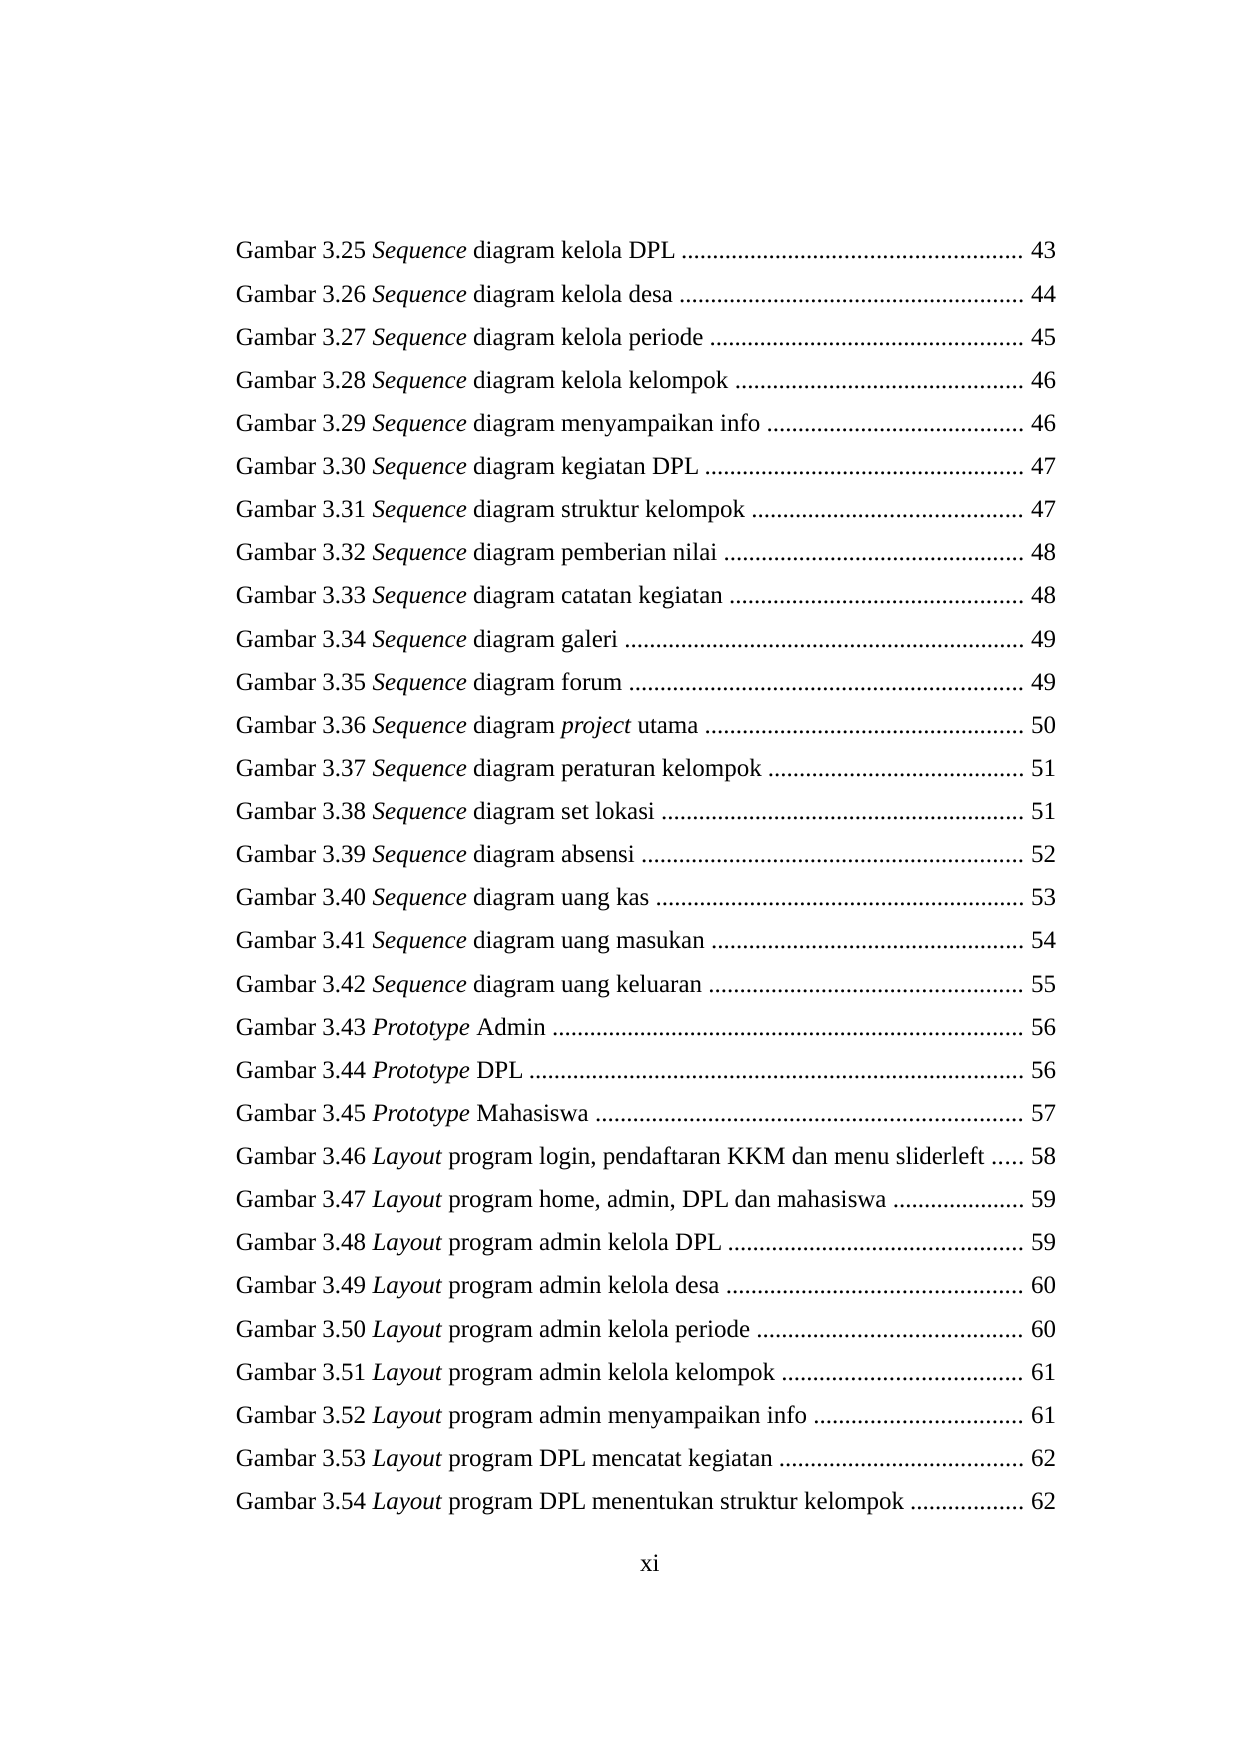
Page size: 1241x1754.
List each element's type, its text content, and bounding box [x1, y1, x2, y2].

text Gambar 3.47 Layout program home, admin, DPL dan mahasiswa 59 [236, 1184, 1063, 1213]
text Gambar 3.41 Sequence diagram uang masukan 54 [236, 926, 1063, 954]
text Gambar 3.49 Layout program admin kelola desa 60 [236, 1271, 1063, 1299]
text Gambar 3.28 Sequence diagram kelola kelompok 46 [236, 365, 1063, 394]
text Gambar 3.37 Sequence diagram peraturan kelompok 51 [236, 753, 1063, 782]
text Gambar 3.45 Prototype Mahasiswa 57 [236, 1098, 1063, 1127]
text Gambar 3.34 Sequence diagram galeri 49 [236, 624, 1063, 652]
text Gambar 3.33 Sequence diagram catatan kegiatan 48 [236, 581, 1063, 609]
text Gambar 3.50 Layout program admin kelola periode 60 [236, 1314, 1063, 1342]
text Gambar 3.30 Sequence diagram kegiatan DPL 47 [236, 451, 1063, 480]
text Gambar 3.44 Prototype DPL 56 [236, 1055, 1063, 1084]
text Gambar 3.26 Sequence diagram kelola desa 44 [236, 279, 1063, 307]
text Gambar 3.53 Layout program DPL mencatat kegiatan 62 [236, 1443, 1063, 1472]
text Gambar 3.31 Sequence diagram struktur kelompok 47 [236, 494, 1063, 523]
text Gambar 3.48 Layout program admin kelola DPL 59 [236, 1227, 1063, 1256]
text Gambar 3.51 Layout program admin kelola kelompok 61 [236, 1357, 1063, 1386]
text Gambar 3.54 Layout program DPL menentukan struktur kelompok 62 [236, 1486, 1063, 1515]
text Gambar 3.35 Sequence diagram forum 49 [236, 667, 1063, 696]
text Gambar 3.52 Layout program admin menyampaikan info 61 [236, 1400, 1063, 1429]
text Gambar 3.29 Sequence diagram menyampaikan info 46 [236, 408, 1063, 437]
text Gambar 3.38 Sequence diagram set lokasi 51 [236, 796, 1063, 825]
text Gambar 3.32 Sequence diagram pemberian nilai 48 [236, 537, 1063, 566]
text Gambar 3.42 Sequence diagram uang keluaran 55 [236, 969, 1063, 997]
text Gambar 3.40 Sequence diagram uang kas 53 [236, 882, 1063, 911]
text Gambar 3.27 Sequence diagram kelola periode 45 [236, 322, 1063, 351]
text Gambar 3.43 Prototype Admin 56 [236, 1012, 1063, 1041]
text Gambar 3.46 Layout program login, pendaftaran KKM dan menu sliderleft 58 [236, 1141, 1063, 1170]
text Gambar 3.36 Sequence diagram project utama 50 [236, 710, 1063, 739]
text Gambar 3.25 Sequence diagram kelola DPL 43 [236, 236, 1063, 264]
text Gambar 3.39 Sequence diagram absensi 52 [236, 839, 1063, 868]
